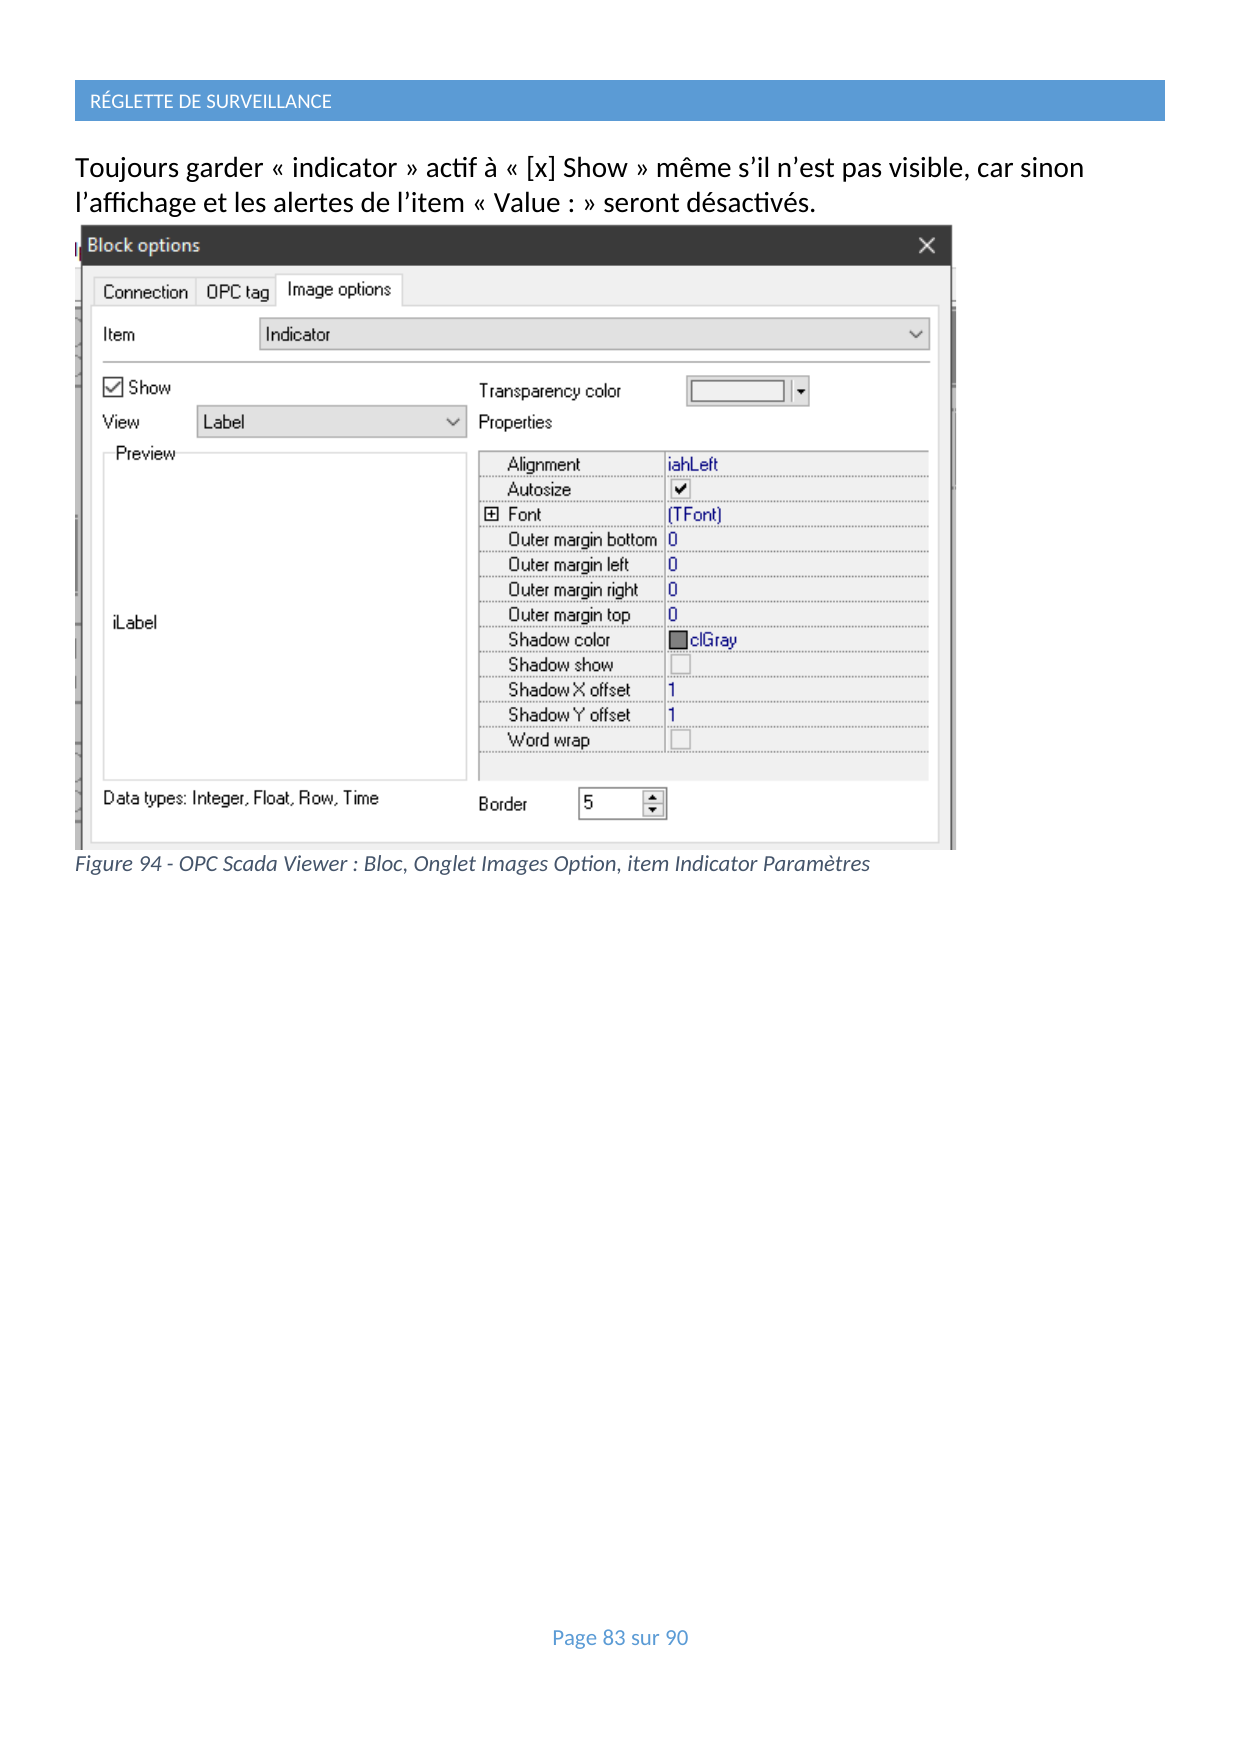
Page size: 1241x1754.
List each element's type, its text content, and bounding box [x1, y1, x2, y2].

text Figure 94 - OPC Scada Viewer : Bloc, Onglet Images Option, item Indicator Paramètres [75, 849, 1165, 877]
text Toujours garder « indicator » actif à « [x] Show » même s’il n’est pas visible, car sinon l’affichage et les alertes de l’item « Value : » seront désactivés. [75, 149, 1165, 220]
